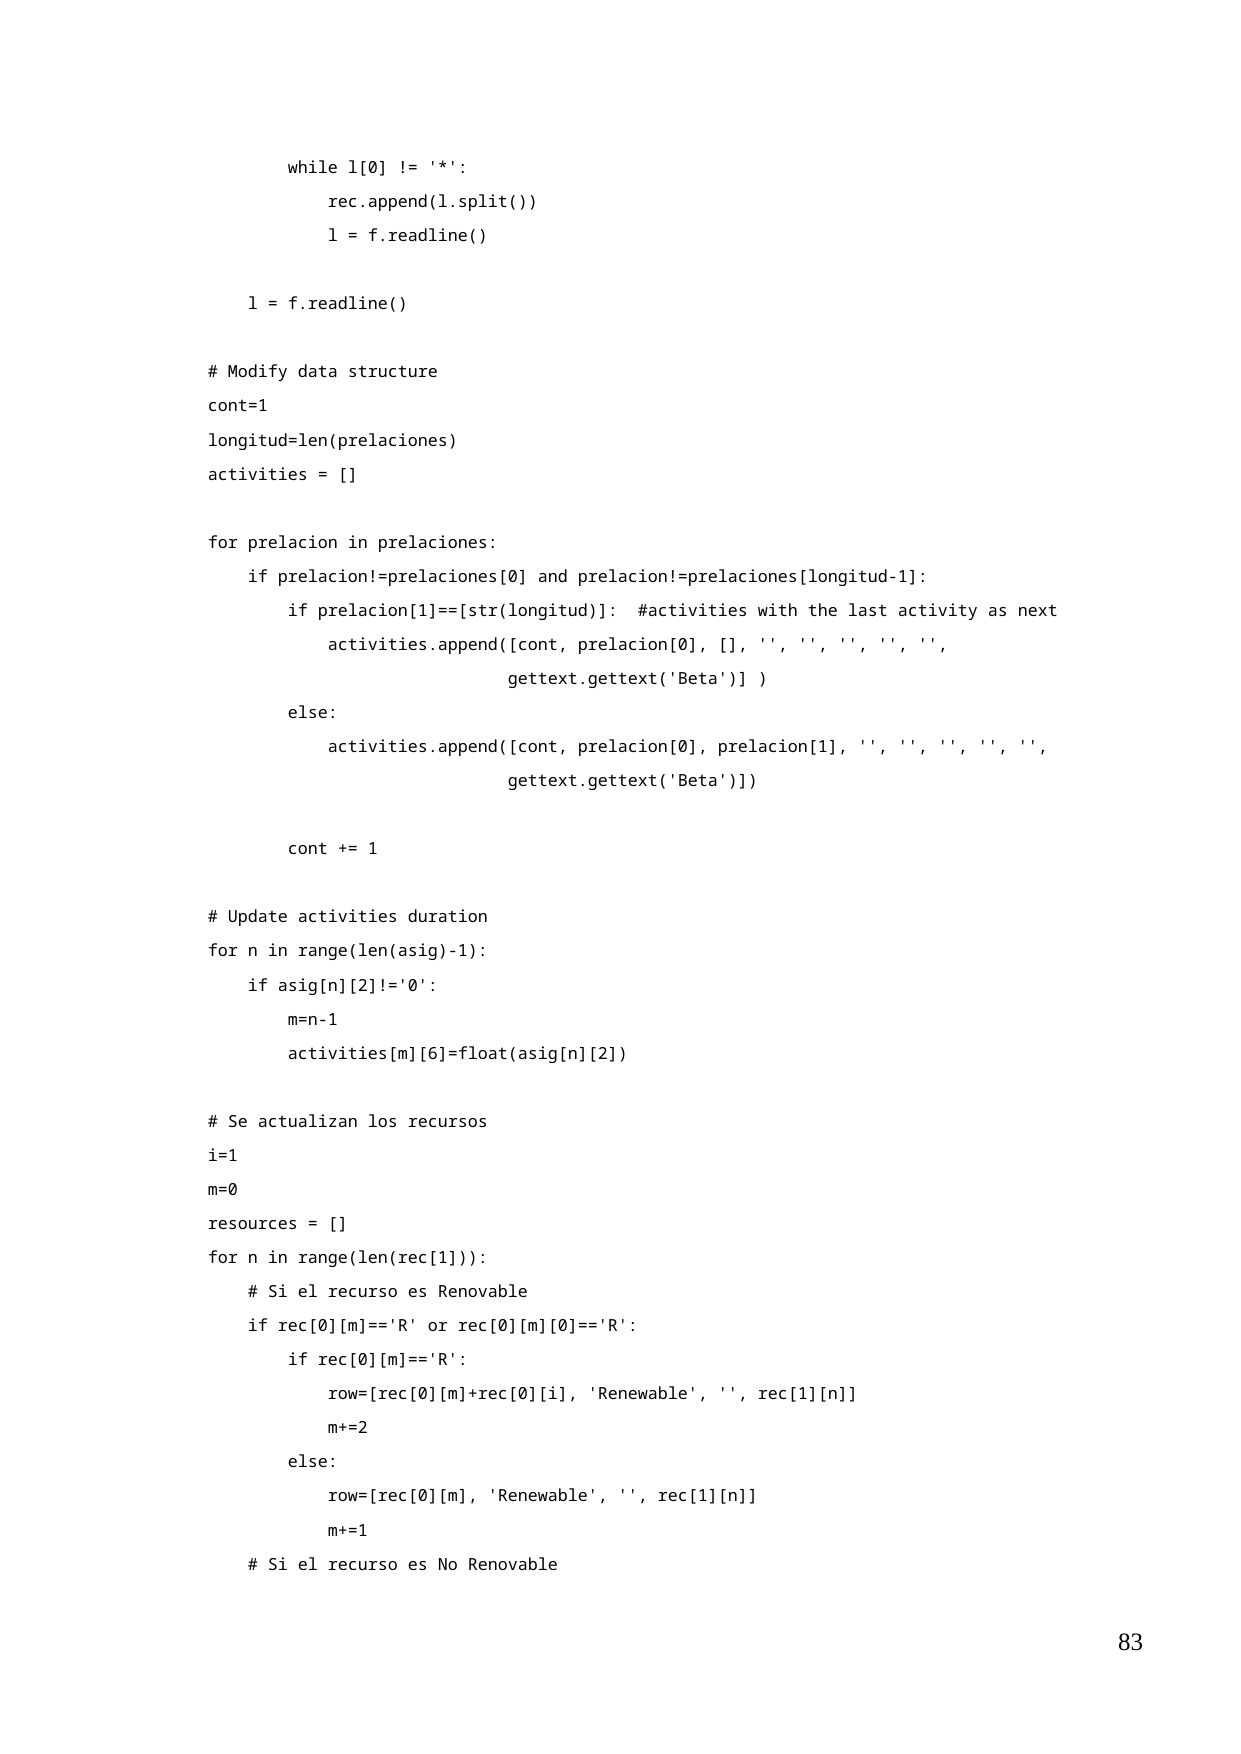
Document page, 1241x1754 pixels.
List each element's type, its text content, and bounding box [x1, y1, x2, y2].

text for n in range(len(rec[1])): [128, 1246, 1143, 1268]
text if asig[n][2]!='0': [128, 973, 1143, 996]
text resources = [] [128, 1212, 1143, 1234]
text i=1 [128, 1143, 1143, 1166]
text l = f.readline() [128, 224, 1143, 246]
text if prelacion[1]==[str(longitud)]: #activities with the last activity as next [128, 598, 1143, 621]
text activities = [] [128, 462, 1143, 485]
text row=[rec[0][m]+rec[0][i], 'Renewable', '', rec[1][n]] [128, 1382, 1143, 1404]
text activities.append([cont, prelacion[0], prelacion[1], '', '', '', '', '', [128, 735, 1143, 757]
text if rec[0][m]=='R' or rec[0][m][0]=='R': [128, 1314, 1143, 1336]
text m+=1 [128, 1518, 1143, 1541]
text else: [128, 701, 1143, 723]
text activities[m][6]=float(asig[n][2]) [128, 1041, 1143, 1064]
text l = f.readline() [128, 292, 1143, 314]
text # Modify data structure [128, 360, 1143, 383]
text # Se actualizan los recursos [128, 1109, 1143, 1132]
text cont=1 [128, 394, 1143, 417]
text if prelacion!=prelaciones[0] and prelacion!=prelaciones[longitud-1]: [128, 564, 1143, 587]
text row=[rec[0][m], 'Renewable', '', rec[1][n]] [128, 1484, 1143, 1507]
text # Update activities duration [128, 905, 1143, 928]
text m+=2 [128, 1416, 1143, 1439]
text # Si el recurso es No Renovable [128, 1552, 1143, 1575]
text while l[0] != '*': [128, 156, 1143, 178]
text gettext.gettext('Beta')]) [128, 769, 1143, 791]
text cont += 1 [128, 837, 1143, 859]
text rec.append(l.split()) [128, 190, 1143, 212]
text else: [128, 1450, 1143, 1473]
text # Si el recurso es Renovable [128, 1280, 1143, 1302]
text for prelacion in prelaciones: [128, 530, 1143, 553]
text gettext.gettext('Beta')] ) [128, 667, 1143, 689]
text m=0 [128, 1177, 1143, 1200]
text if rec[0][m]=='R': [128, 1348, 1143, 1371]
text m=n-1 [128, 1007, 1143, 1030]
text longitud=len(prelaciones) [128, 428, 1143, 451]
text activities.append([cont, prelacion[0], [], '', '', '', '', '', [128, 632, 1143, 655]
text for n in range(len(asig)-1): [128, 939, 1143, 962]
